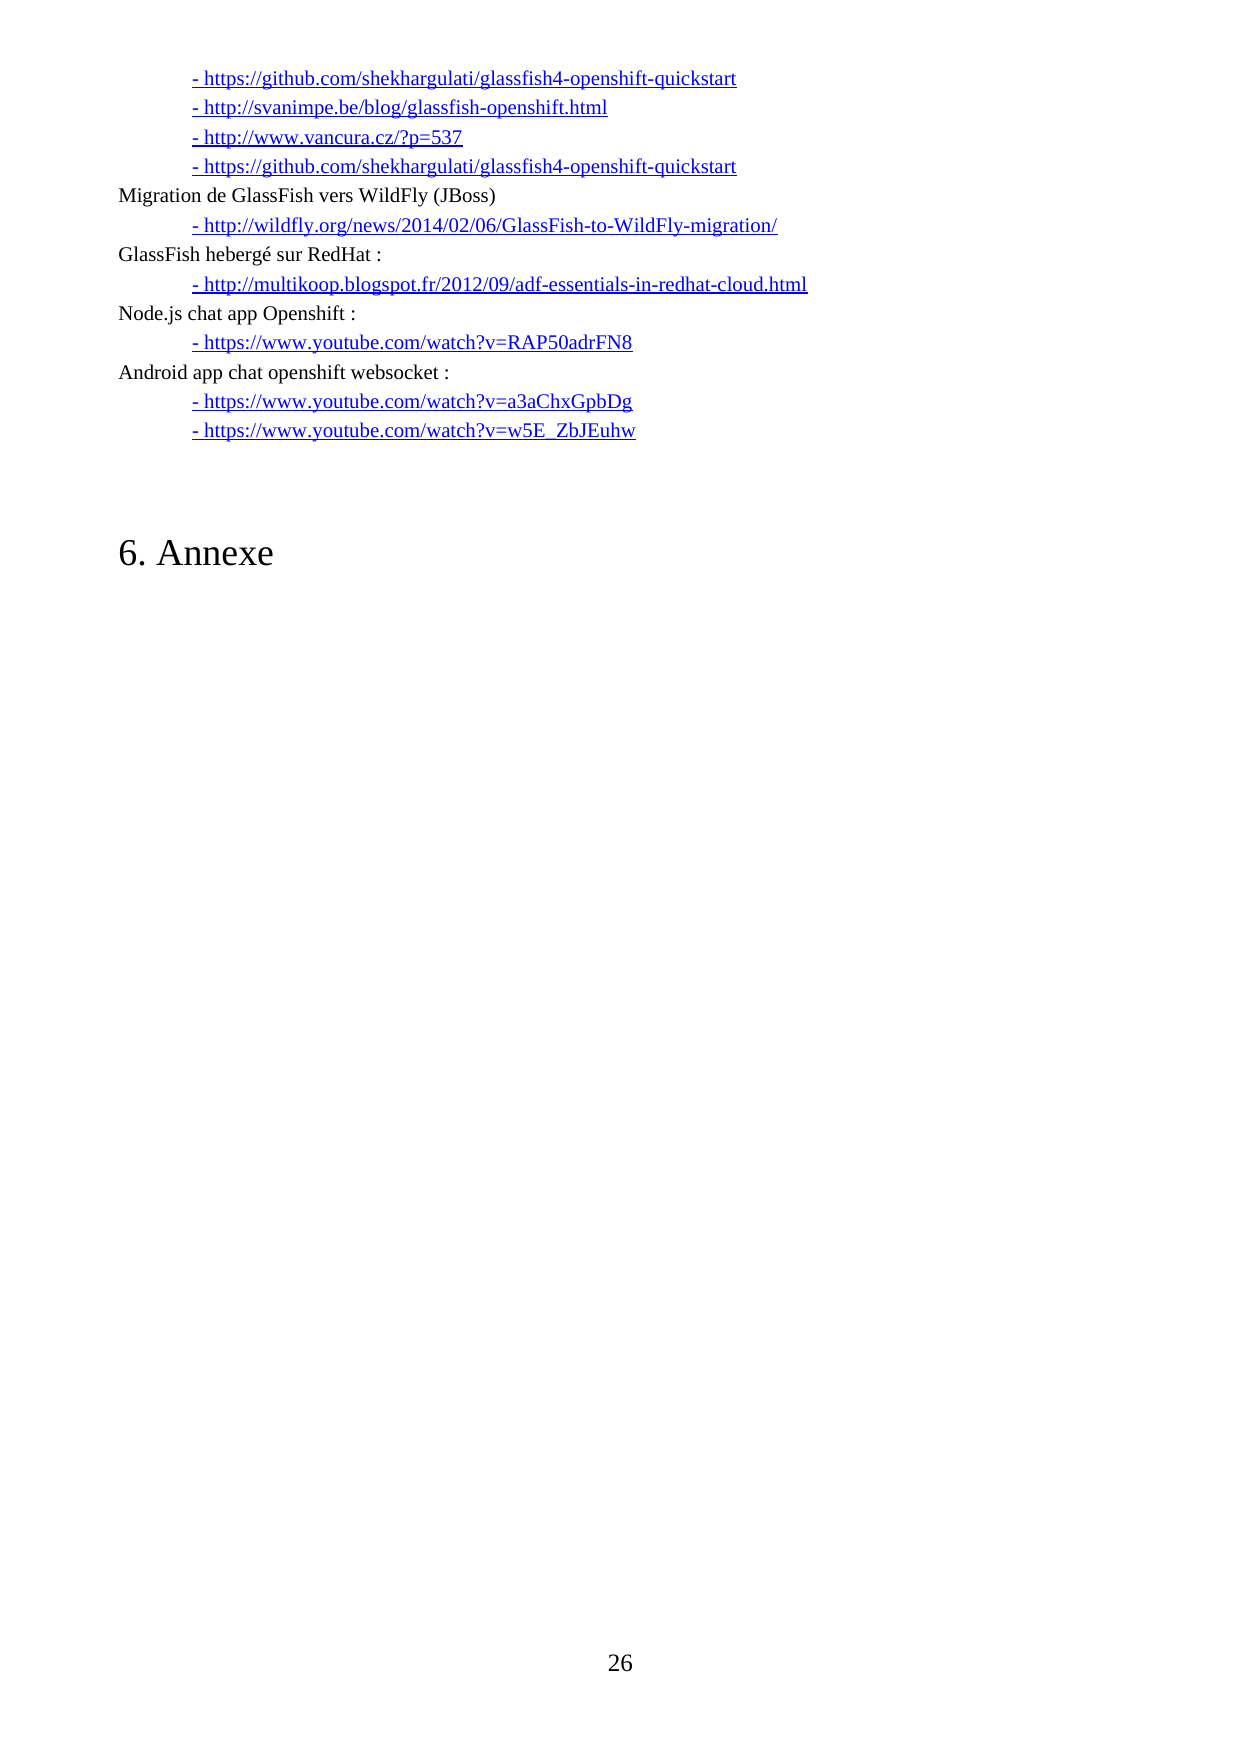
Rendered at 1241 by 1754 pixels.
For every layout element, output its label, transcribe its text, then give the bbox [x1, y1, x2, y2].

text - https://github.com/shekhargulati/glassfish4-openshift-quickstart [118, 74, 1122, 88]
text Android app chat openshift websocket : [118, 368, 1122, 382]
text GlassFish hebergé sur RedHat : [118, 250, 1122, 264]
text - http://www.vancura.cz/?p=537 [118, 133, 1122, 147]
text Node.js chat app Openshift : [118, 309, 1122, 323]
text - https://www.youtube.com/watch?v=RAP50adrFN8 [118, 338, 1122, 353]
text - http://wildfly.org/news/2014/02/06/GlassFish-to-WildFly-migration/ [118, 221, 1122, 235]
text - http://svanimpe.be/blog/glassfish-openshift.html [118, 103, 1122, 118]
text - http://multikoop.blogspot.fr/2012/09/adf-essentials-in-redhat-cloud.html [118, 279, 1122, 294]
text - https://www.youtube.com/watch?v=a3aChxGpbDg [118, 397, 1122, 411]
text - https://www.youtube.com/watch?v=w5E_ZbJEuhw [118, 426, 1122, 441]
text - https://github.com/shekhargulati/glassfish4-openshift-quickstart [118, 162, 1122, 176]
subtitle 6. Annexe [118, 530, 1122, 574]
text Migration de GlassFish vers WildFly (JBoss) [118, 191, 1122, 206]
